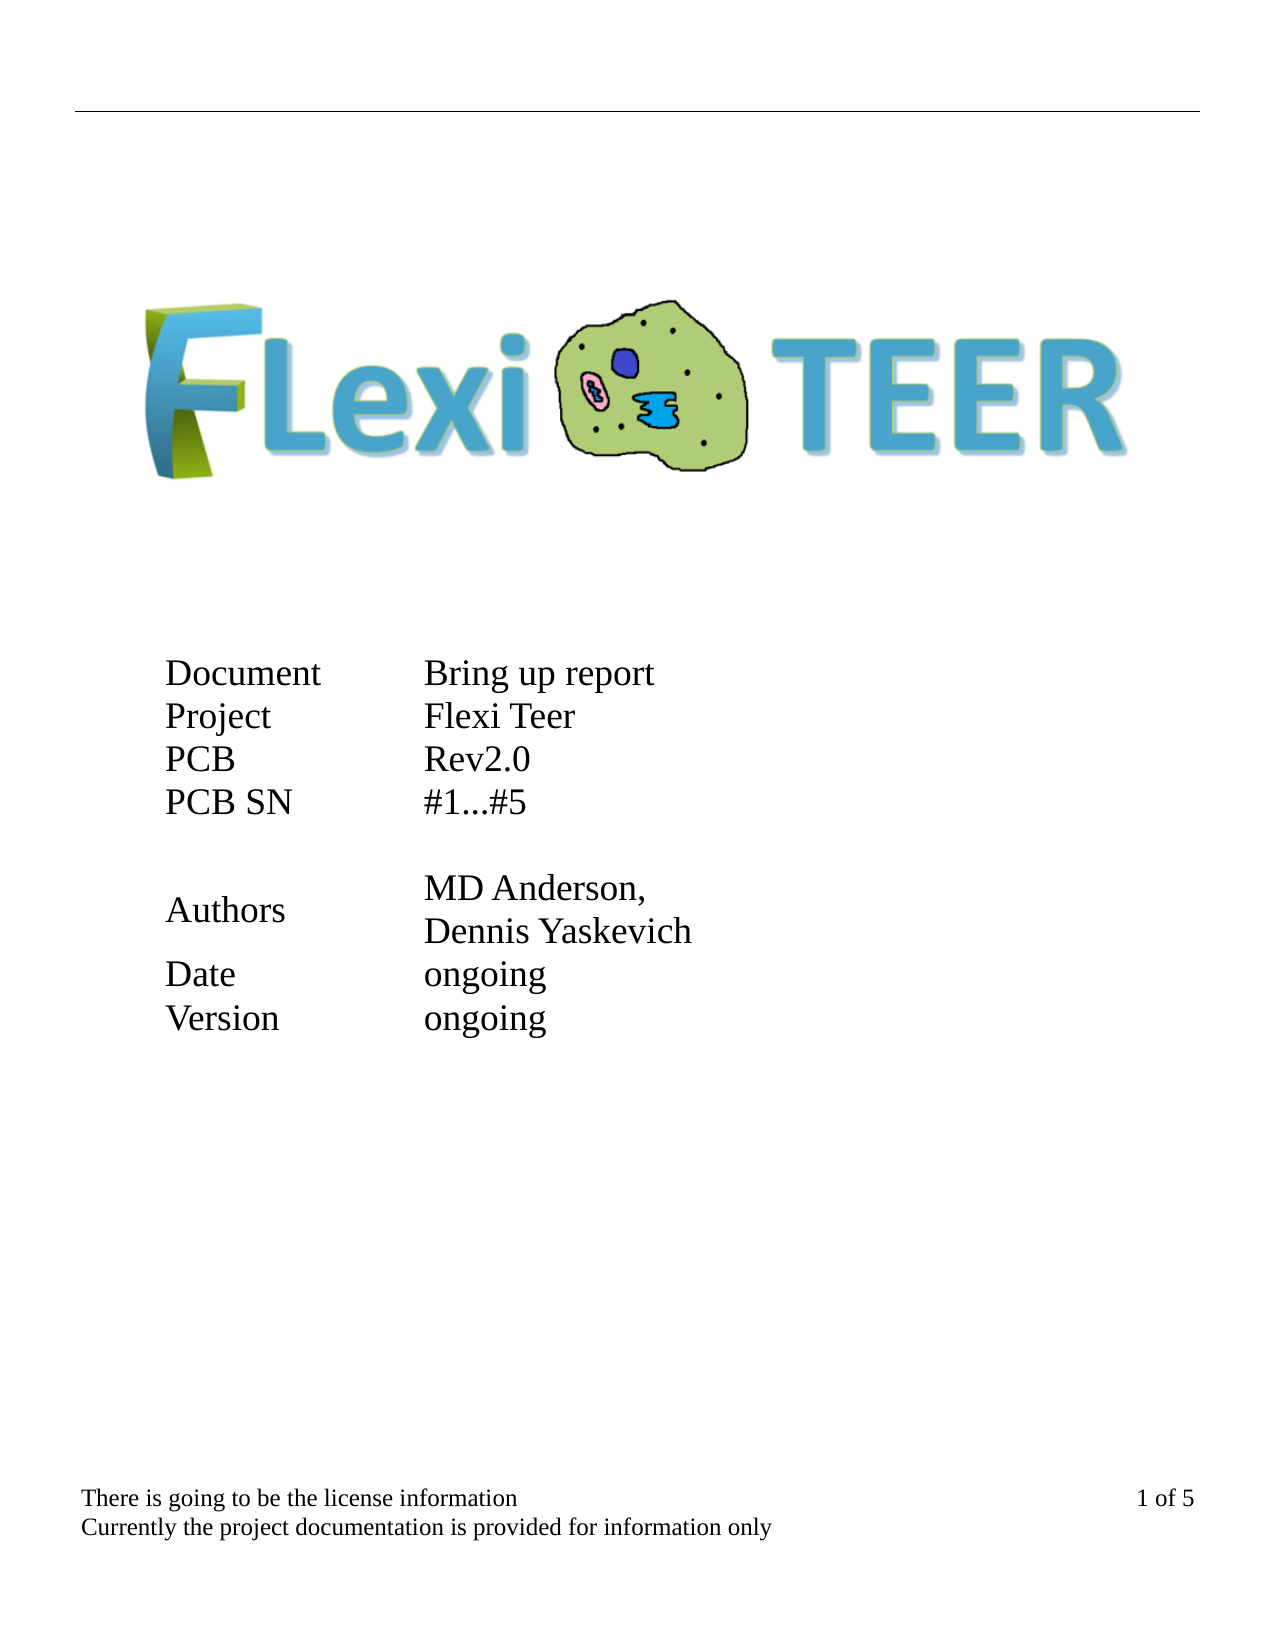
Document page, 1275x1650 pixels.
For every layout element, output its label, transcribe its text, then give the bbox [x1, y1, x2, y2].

table_cell PCB SN [154, 779, 412, 822]
picture [118, 272, 1157, 503]
table_cell Project [154, 693, 412, 736]
table_cell MD Anderson, Dennis Yaskevich [412, 866, 1121, 952]
table_cell [154, 823, 412, 866]
table_cell Authors [154, 866, 412, 952]
table_cell ongoing [412, 995, 1121, 1038]
table_cell [412, 823, 1121, 866]
table_header Document [154, 650, 412, 693]
table_cell Version [154, 995, 412, 1038]
table_cell Date [154, 952, 412, 995]
table_cell #1...#5 [412, 779, 1121, 822]
table_header Bring up report [412, 650, 1121, 693]
table_cell Rev2.0 [412, 736, 1121, 779]
table_cell PCB [154, 736, 412, 779]
table_cell Flexi Teer [412, 693, 1121, 736]
table_cell ongoing [412, 952, 1121, 995]
